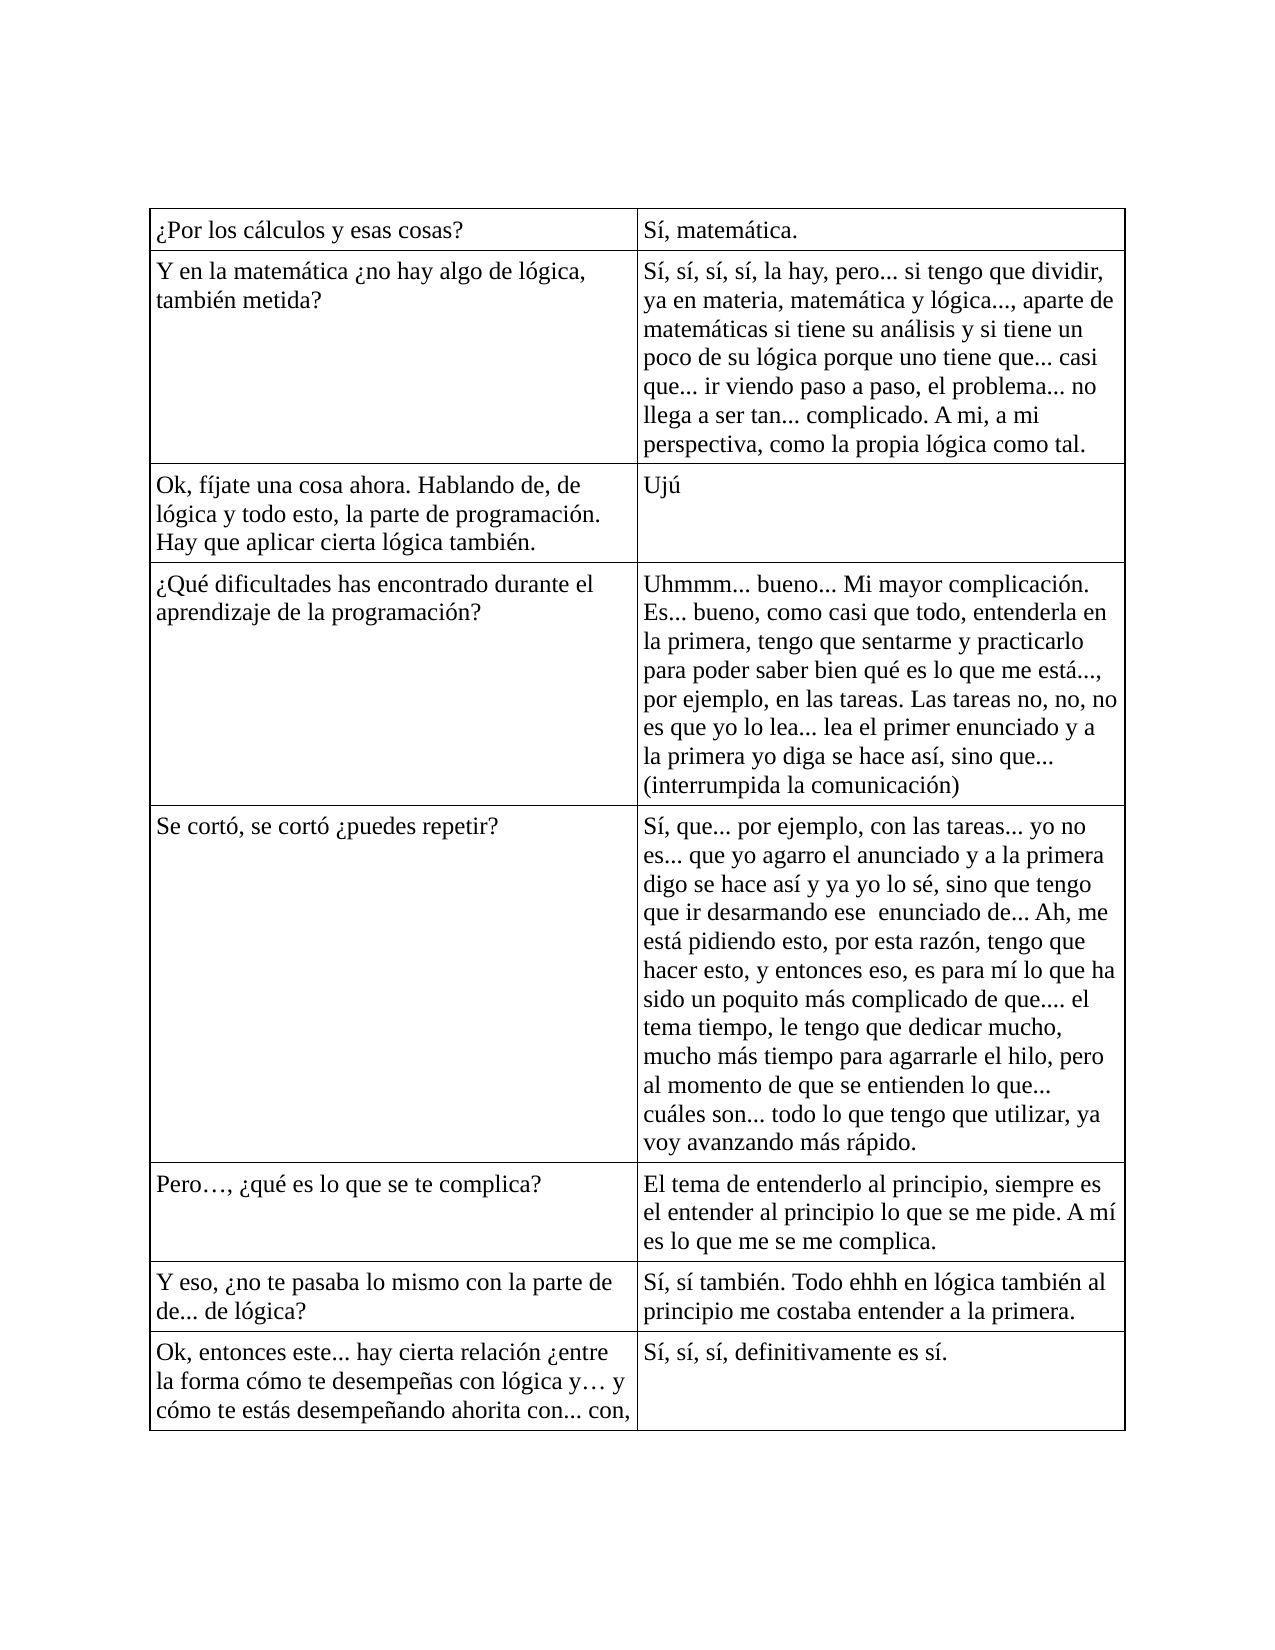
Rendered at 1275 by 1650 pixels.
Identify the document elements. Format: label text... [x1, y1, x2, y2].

table_cell ¿Por los cálculos y esas cosas? [151, 209, 637, 249]
table_cell Sí, sí, sí, definitivamente es sí. [638, 1332, 1124, 1429]
table_cell Sí, matemática. [638, 209, 1124, 249]
table_cell Ok, fíjate una cosa ahora. Hablando de, de lógica y todo esto, la parte de programación. Hay que aplicar cierta lógica también. [151, 464, 637, 562]
table_cell Se cortó, se cortó ¿puedes repetir? [151, 806, 637, 1162]
table_cell Ujú [638, 464, 1124, 562]
table_cell Y eso, ¿no te pasaba lo mismo con la parte de de... de lógica? [151, 1262, 637, 1331]
table_cell Sí, sí también. Todo ehhh en lógica también al principio me costaba entender a la primera. [638, 1262, 1124, 1331]
table_cell ¿Qué dificultades has encontrado durante el aprendizaje de la programación? [151, 563, 637, 804]
table_cell Uhmmm... bueno... Mi mayor complicación. Es... bueno, como casi que todo, entenderla en la primera, tengo que sentarme y practicarlo para poder saber bien qué es lo que me está..., por ejemplo, en las tareas. Las tareas no, no, no es que yo lo lea... lea el primer enunciado y a la primera yo diga se hace así, sino que... (interrumpida la comunicación) [638, 563, 1124, 804]
table_cell El tema de entenderlo al principio, siempre es el entender al principio lo que se me pide. A mí es lo que me se me complica. [638, 1163, 1124, 1261]
table_cell Pero…, ¿qué es lo que se te complica? [151, 1163, 637, 1261]
table_cell Sí, que... por ejemplo, con las tareas... yo no es... que yo agarro el anunciado y a la primera digo se hace así y ya yo lo sé, sino que tengo que ir desarmando ese enunciado de... Ah, me está pidiendo esto, por esta razón, tengo que hacer esto, y entonces eso, es para mí lo que ha sido un poquito más complicado de que.... el tema tiempo, le tengo que dedicar mucho, mucho más tiempo para agarrarle el hilo, pero al momento de que se entienden lo que... cuáles son... todo lo que tengo que utilizar, ya voy avanzando más rápido. [638, 806, 1124, 1162]
table_cell Y en la matemática ¿no hay algo de lógica, también metida? [151, 251, 637, 463]
table_cell Sí, sí, sí, sí, la hay, pero... si tengo que dividir, ya en materia, matemática y lógica..., aparte de matemáticas si tiene su análisis y si tiene un poco de su lógica porque uno tiene que... casi que... ir viendo paso a paso, el problema... no llega a ser tan... complicado. A mi, a mi perspectiva, como la propia lógica como tal. [638, 251, 1124, 463]
table_cell Ok, entonces este... hay cierta relación ¿entre la forma cómo te desempeñas con lógica y… y cómo te estás desempeñando ahorita con... con, [151, 1332, 637, 1429]
